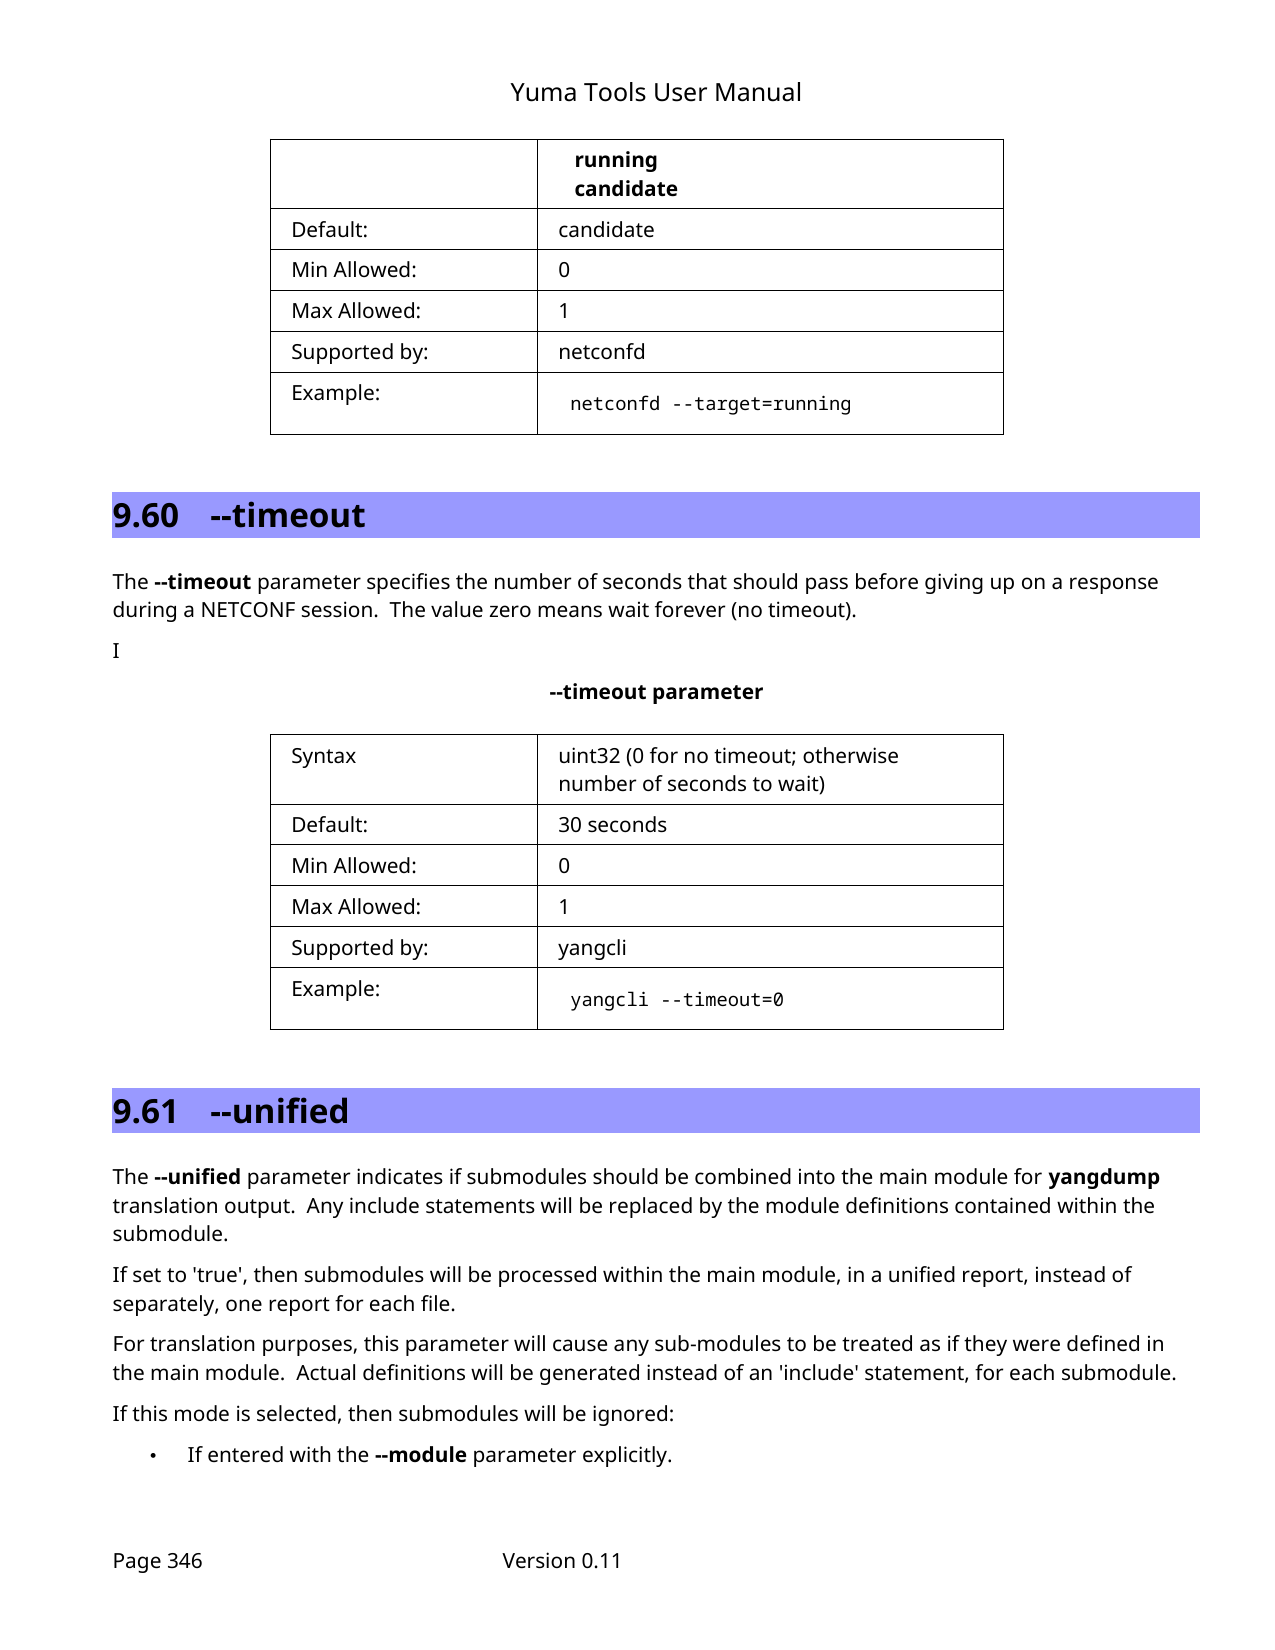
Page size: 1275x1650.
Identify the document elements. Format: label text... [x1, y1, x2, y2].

subtitle --timeout parameter [127, 677, 1185, 706]
table_cell Example: [271, 968, 537, 1029]
text The --unified parameter indicates if submodules should be combined into the main module for yangdump translation output. Any include statements will be replaced by the module definitions contained within the submodule. [112, 1162, 1200, 1248]
table_cell Min Allowed: [271, 250, 537, 290]
table_cell Example: [271, 373, 537, 434]
table_cell Max Allowed: [271, 886, 537, 926]
subtitle --unified [112, 1088, 1200, 1133]
table_cell candidate [538, 209, 1003, 249]
table_header [271, 140, 537, 208]
table_cell yangcli --timeout=0 [538, 968, 1003, 1029]
table_header running candidate [538, 140, 1003, 208]
table_cell 0 [538, 845, 1003, 885]
table_header Syntax [271, 735, 537, 803]
table_cell netconfd [538, 332, 1003, 372]
table_cell Max Allowed: [271, 291, 537, 331]
table_cell 0 [538, 250, 1003, 290]
table_cell Default: [271, 805, 537, 844]
table_cell 30 seconds [538, 805, 1003, 844]
text I [112, 636, 1200, 665]
table_cell 1 [538, 886, 1003, 926]
text If set to 'true', then submodules will be processed within the main module, in a unified report, instead of separately, one report for each file. [112, 1260, 1200, 1317]
table_cell 1 [538, 291, 1003, 331]
text If this mode is selected, then submodules will be ignored: [112, 1399, 1200, 1427]
table_cell Supported by: [271, 927, 537, 967]
text For translation purposes, this parameter will cause any sub-modules to be treated as if they were defined in the main module. Actual definitions will be generated instead of an 'include' statement, for each submodule. [112, 1329, 1200, 1386]
table_cell Default: [271, 209, 537, 249]
table_cell netconfd --target=running [538, 373, 1003, 434]
list If entered with the --module parameter explicitly. [150, 1440, 1200, 1468]
text The --timeout parameter specifies the number of seconds that should pass before giving up on a response during a NETCONF session. The value zero means wait forever (no timeout). [112, 567, 1200, 624]
table_cell Supported by: [271, 332, 537, 372]
table_cell Min Allowed: [271, 845, 537, 885]
table_cell yangcli [538, 927, 1003, 967]
table_header uint32 (0 for no timeout; otherwise number of seconds to wait) [538, 735, 1003, 803]
subtitle --timeout [112, 492, 1200, 538]
